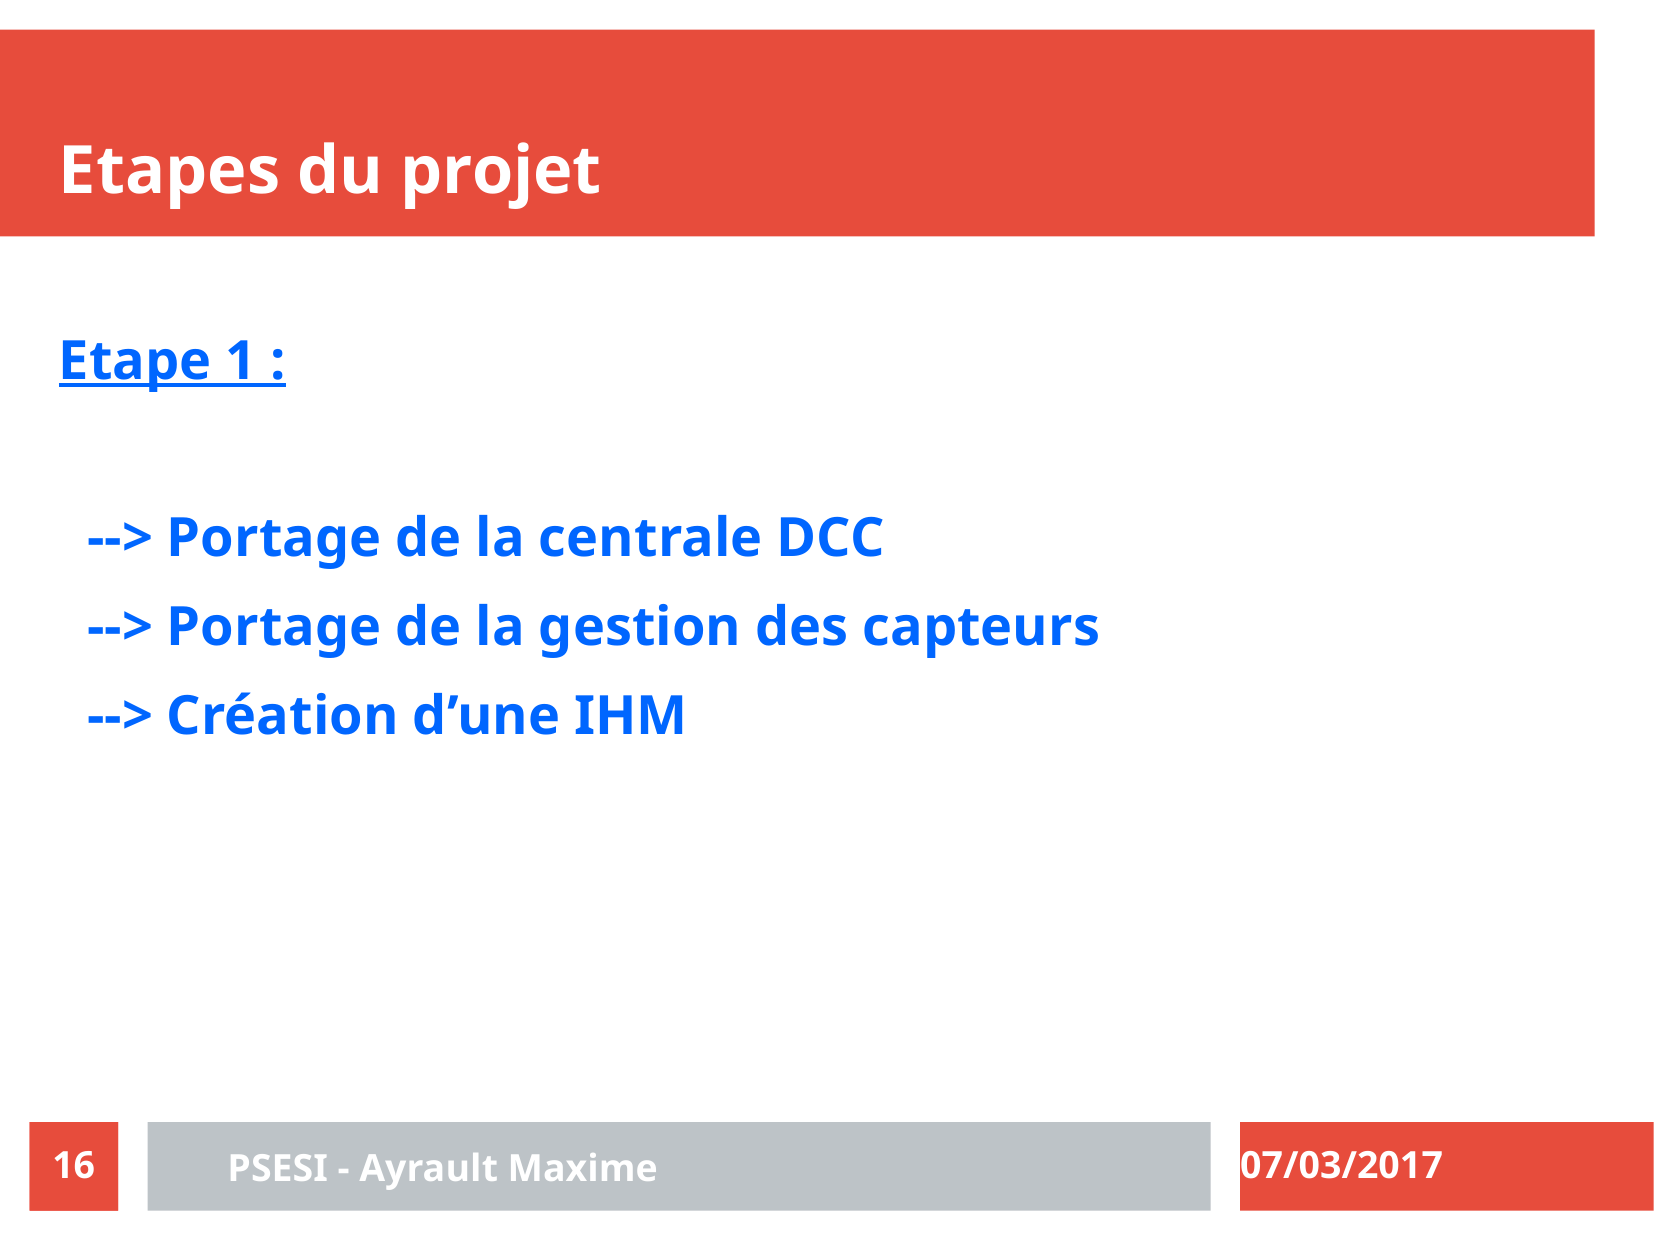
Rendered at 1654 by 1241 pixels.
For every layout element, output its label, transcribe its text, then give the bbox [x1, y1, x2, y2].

text_box 07/03/2017 [1240, 1122, 1625, 1211]
text_box [29, 1122, 119, 1211]
title Etapes du projet [59, 59, 1595, 207]
list Etape 1 : --> Portage de la centrale DCC --> Portage de la gestion des capteurs --> Création d’une IHM [59, 324, 1565, 1093]
text_box PSESI - Ayrault Maxime [177, 1122, 709, 1211]
